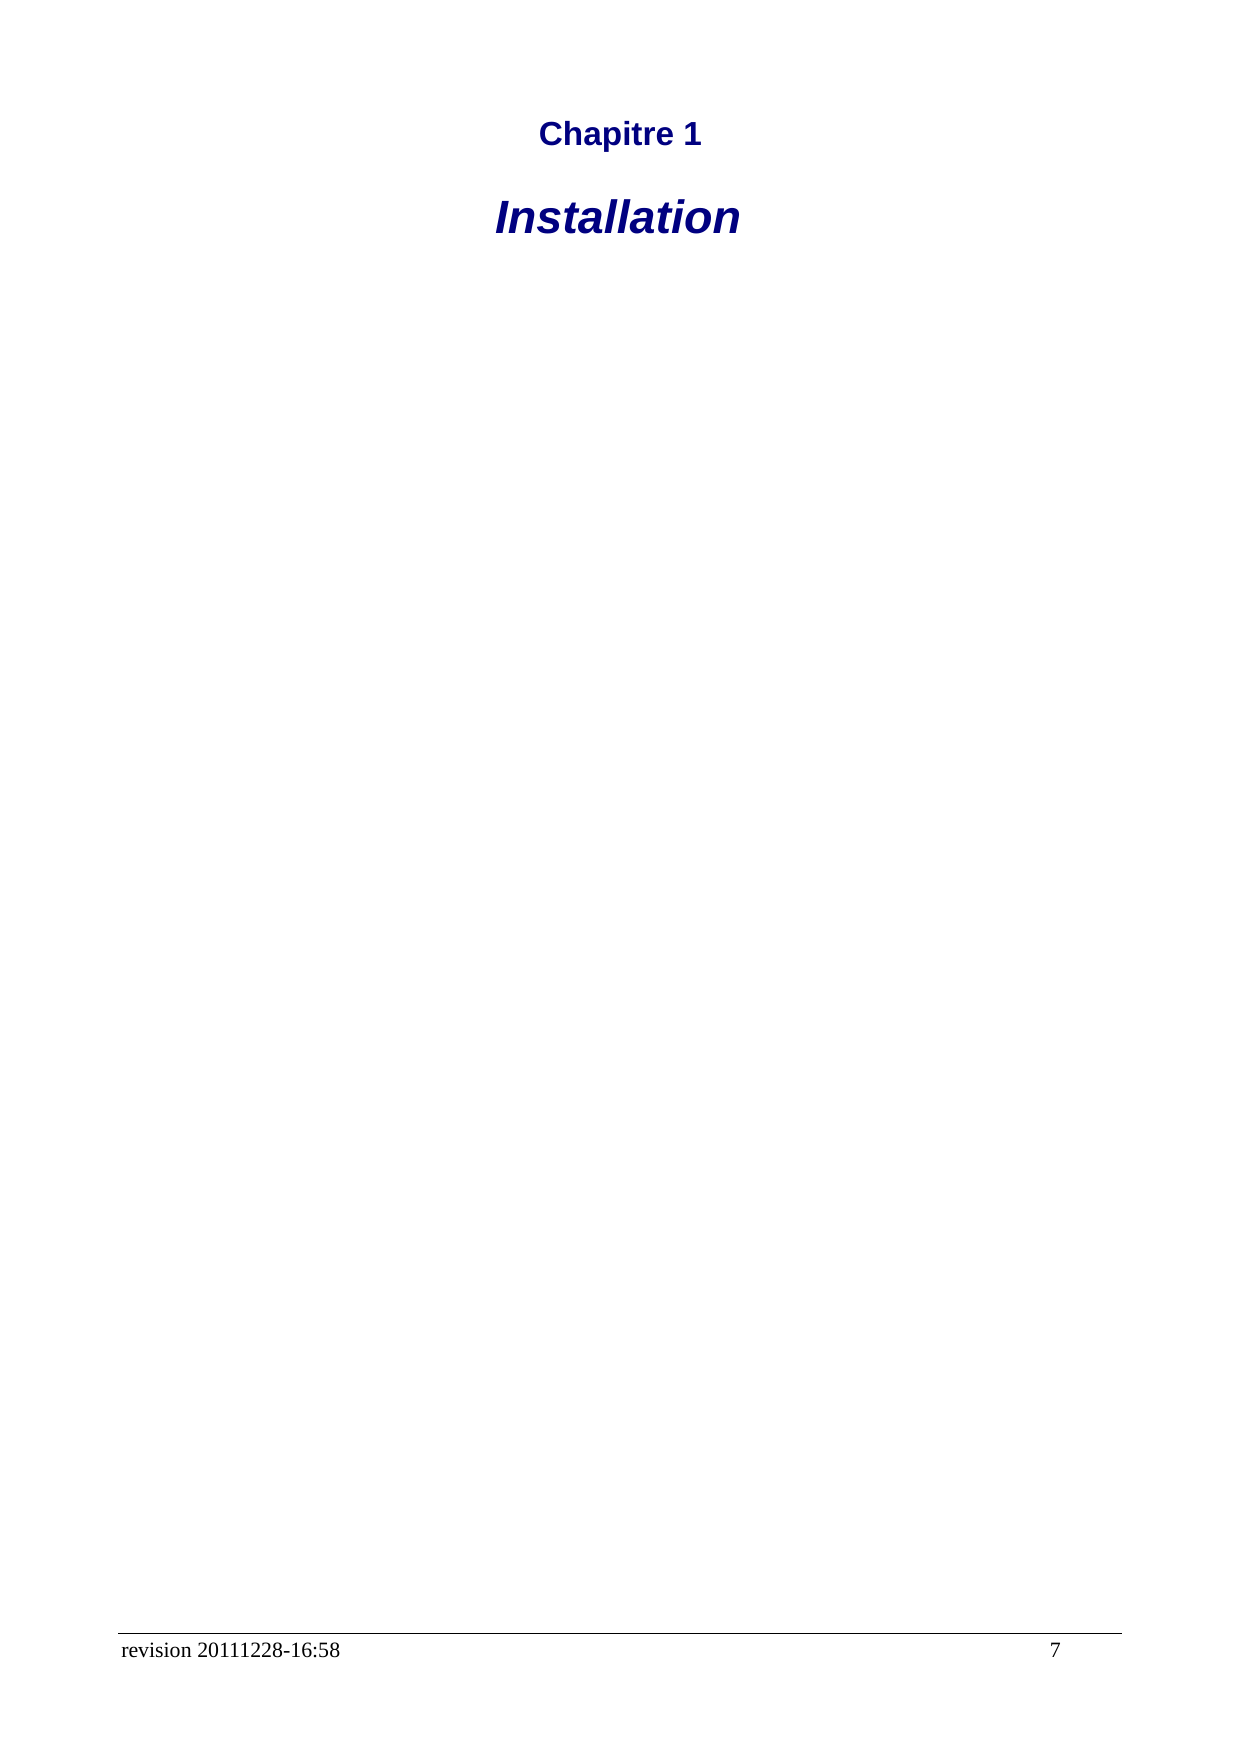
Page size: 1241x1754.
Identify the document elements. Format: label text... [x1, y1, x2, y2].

subtitle Chapitre 1 [118, 113, 1122, 152]
subtitle Installation [118, 189, 1122, 243]
